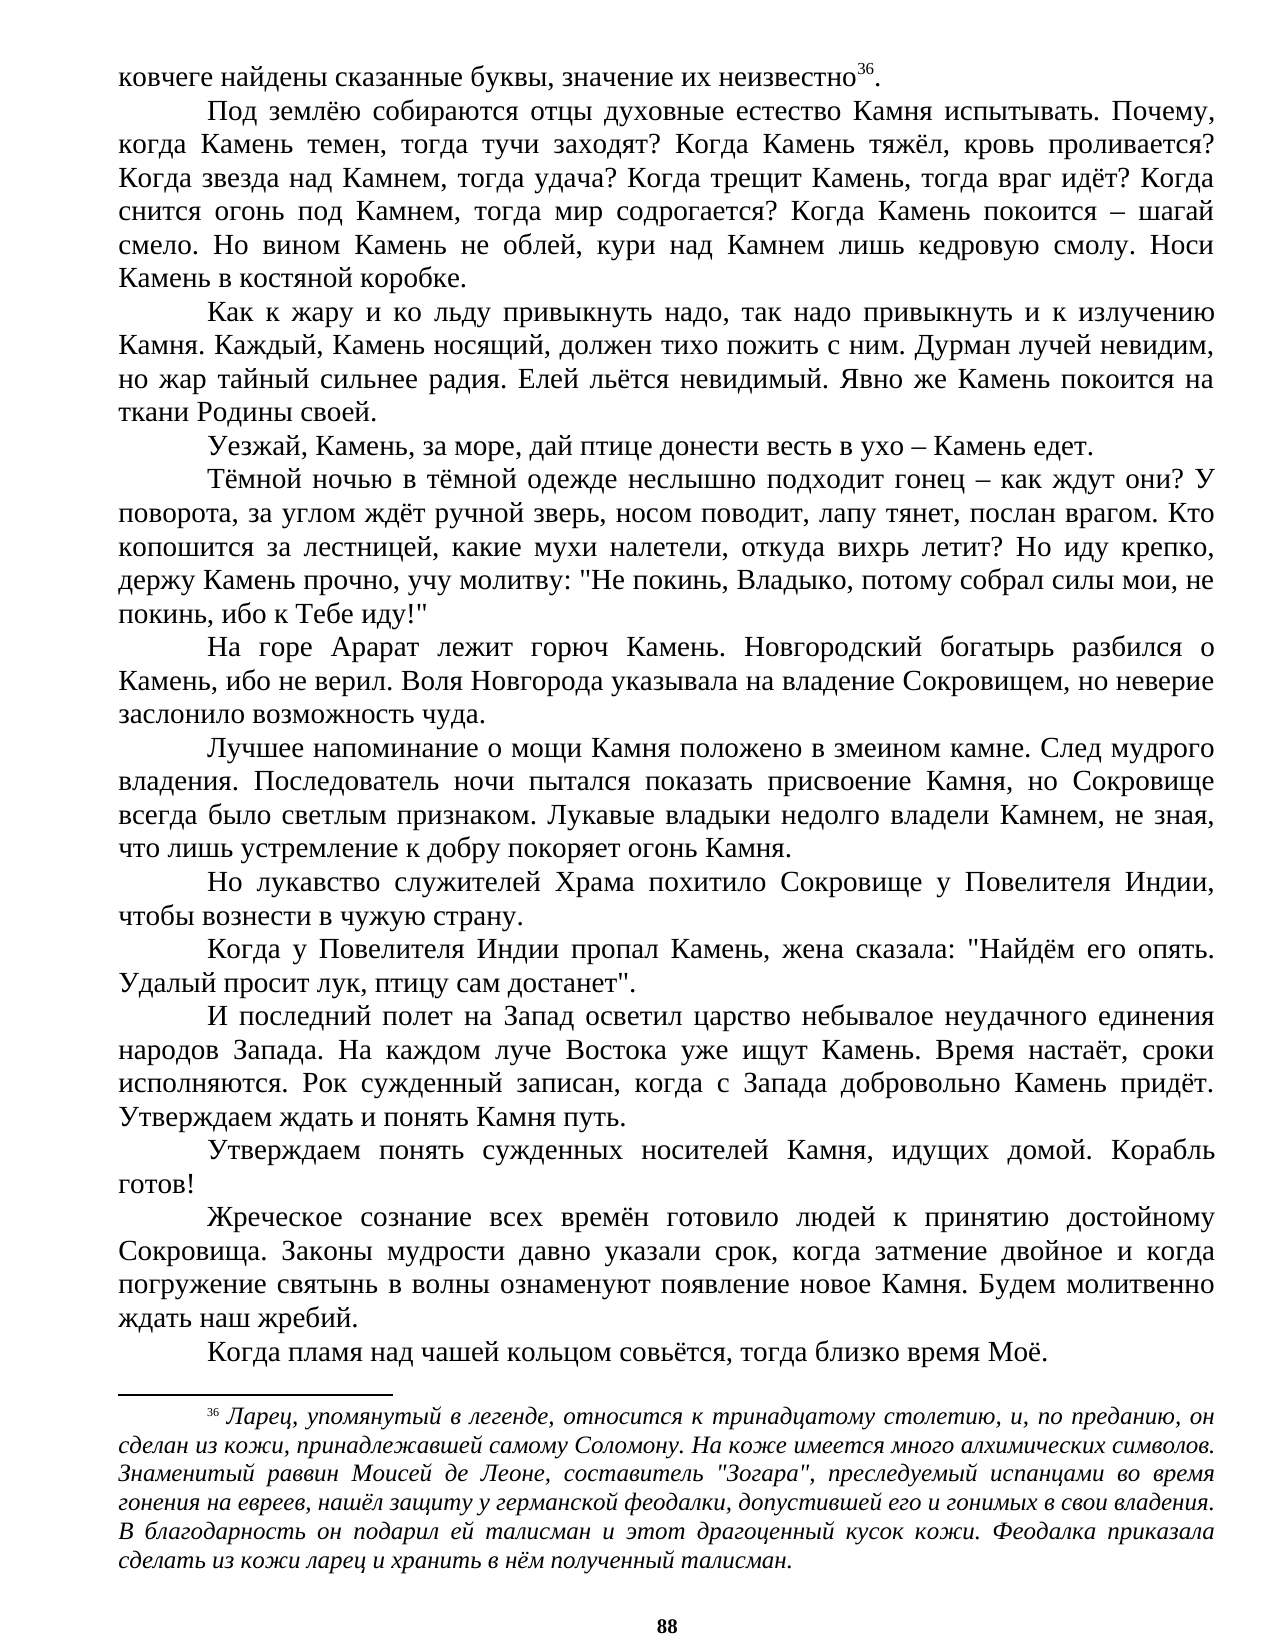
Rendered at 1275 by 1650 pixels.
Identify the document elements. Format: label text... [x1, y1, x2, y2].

text Тёмной ночью в тёмной одежде неслышно подходит гонец – как ждут они? У поворота, за углом ждёт ручной зверь, носом поводит, лапу тянет, послан врагом. Кто копошится за лестницей, какие мухи налетели, откуда вихрь летит? Но иду крепко, держу Камень прочно, учу молитву: "Не покинь, Владыко, потому собрал силы мои, не покинь, ибо к Тебе иду!" [118, 462, 1216, 629]
text Под землёю собираются отцы духовные естество Камня испытывать. Почему, когда Камень темен, тогда тучи заходят? Когда Камень тяжёл, кровь проливается? Когда звезда над Камнем, тогда удача? Когда трещит Камень, тогда враг идёт? Когда снится огонь под Камнем, тогда мир содрогается? Когда Камень покоится – шагай смело. Но вином Камень не облей, кури над Камнем лишь кедровую смолу. Носи Камень в костяной коробке. [118, 93, 1216, 294]
text Ларец, упомянутый в легенде, относится к тринадцатому столетию, и, по преданию, он сделан из кожи, принадлежавшей самому Соломону. На коже имеется много алхимических символов. Знаменитый раввин Моисей де Леоне, составитель "Зогара", преследуемый испанцами во время гонения на евреев, нашёл защиту у германской феодалки, допустившей его и гонимых в свои владения. В благодарность он подарил ей талисман и этот драгоценный кусок кожи. Феодалка приказала сделать из кожи ларец и хранить в нём полученный талисман. [118, 1401, 1216, 1573]
text Как к жару и ко льду привыкнуть надо, так надо привыкнуть и к излучению Камня. Каждый, Камень носящий, должен тихо пожить с ним. Дурман лучей невидим, но жар тайный сильнее радия. Елей льётся невидимый. Явно же Камень покоится на ткани Родины своей. [118, 294, 1216, 428]
text На горе Арарат лежит горюч Камень. Новгородский богатырь разбился о Камень, ибо не верил. Воля Новгорода указывала на владение Сокровищем, но неверие заслонило возможность чуда. [118, 629, 1216, 730]
text Утверждаем понять сужденных носителей Камня, идущих домой. Корабль готов! [118, 1132, 1216, 1199]
text Когда у Повелителя Индии пропал Камень, жена сказала: "Найдём его опять. Удалый просит лук, птицу сам достанет". [118, 931, 1216, 998]
text Но лукавство служителей Храма похитило Сокровище у Повелителя Индии, чтобы вознести в чужую страну. [118, 864, 1216, 931]
text Уезжай, Камень, за море, дай птице донести весть в ухо – Камень едет. [118, 428, 1216, 462]
text ковчеге найдены сказанные буквы, значение их неизвестно. [118, 59, 1216, 93]
text Жреческое сознание всех времён готовило людей к принятию достойному Сокровища. Законы мудрости давно указали срок, когда затмение двойное и когда погружение святынь в волны ознаменуют появление новое Камня. Будем молитвенно ждать наш жребий. [118, 1199, 1216, 1334]
text И последний полет на Запад осветил царство небывалое неудачного единения народов Запада. На каждом луче Востока уже ищут Камень. Время настаёт, сроки исполняются. Рок сужденный записан, когда с Запада добровольно Камень придёт. Утверждаем ждать и понять Камня путь. [118, 998, 1216, 1132]
text Лучшее напоминание о мощи Камня положено в змеином камне. След мудрого владения. Последователь ночи пытался показать присвоение Камня, но Сокровище всегда было светлым признаком. Лукавые владыки недолго владели Камнем, не зная, что лишь устремление к добру покоряет огонь Камня. [118, 730, 1216, 864]
text Когда пламя над чашей кольцом совьётся, тогда близко время Моё. [118, 1334, 1216, 1367]
